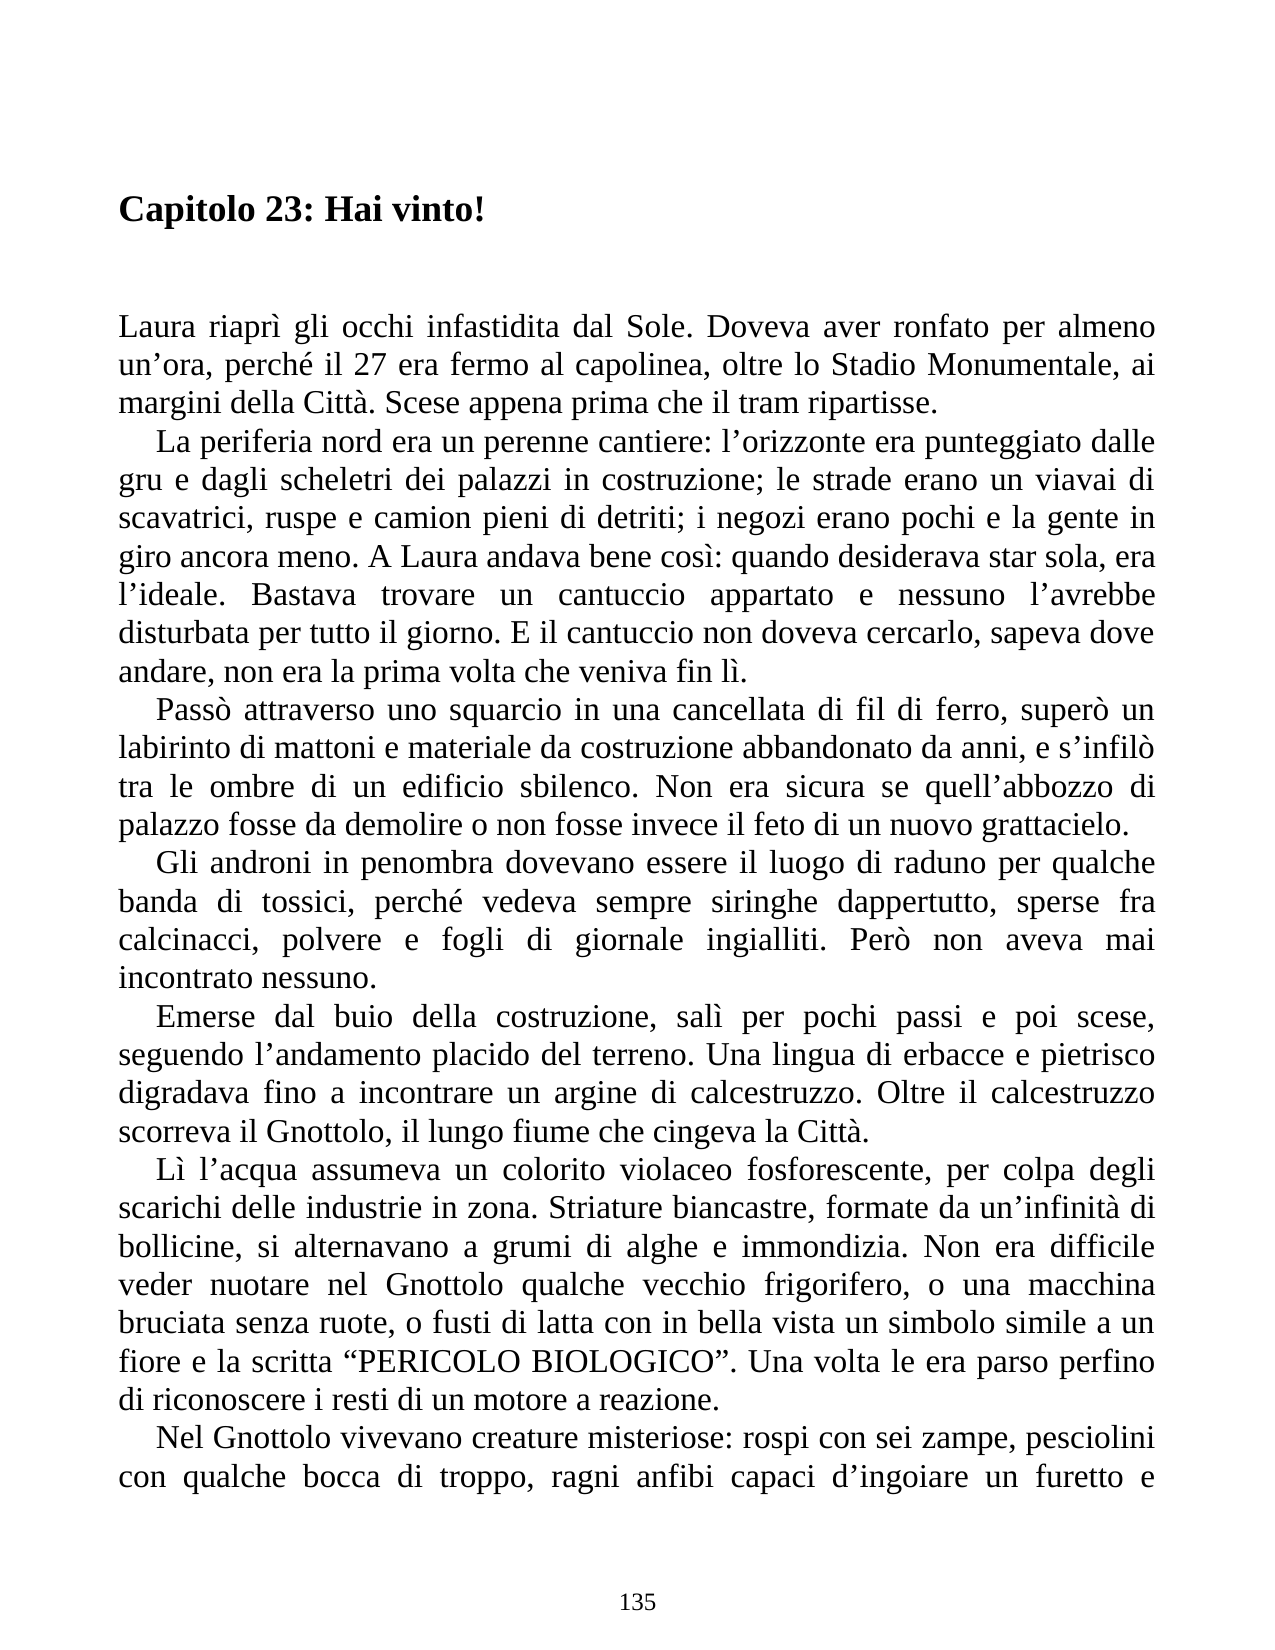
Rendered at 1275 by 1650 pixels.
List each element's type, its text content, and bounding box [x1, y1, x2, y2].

text Capitolo 23: Hai vinto! [118, 186, 1157, 229]
text Laura riaprì gli occhi infastidita dal Sole. Doveva aver ronfato per almeno un’ora, perché il 27 era fermo al capolinea, oltre lo Stadio Monumentale, ai margini della Città. Scese appena prima che il tram ripartisse. [118, 306, 1157, 421]
text La periferia nord era un perenne cantiere: l’orizzonte era punteggiato dalle gru e dagli scheletri dei palazzi in costruzione; le strade erano un viavai di scavatrici, ruspe e camion pieni di detriti; i negozi erano pochi e la gente in giro ancora meno. A Laura andava bene così: quando desiderava star sola, era l’ideale. Bastava trovare un cantuccio appartato e nessuno l’avrebbe disturbata per tutto il giorno. E il cantuccio non doveva cercarlo, sapeva dove andare, non era la prima volta che veniva fin lì. [118, 421, 1157, 689]
text Gli androni in penombra dovevano essere il luogo di raduno per qualche banda di tossici, perché vedeva sempre siringhe dappertutto, sperse fra calcinacci, polvere e fogli di giornale ingialliti. Però non aveva mai incontrato nessuno. [118, 842, 1157, 996]
text Lì l’acqua assumeva un colorito violaceo fosforescente, per colpa degli scarichi delle industrie in zona. Striature biancastre, formate da un’infinità di bollicine, si alternavano a grumi di alghe e immondizia. Non era difficile veder nuotare nel Gnottolo qualche vecchio frigorifero, o una macchina bruciata senza ruote, o fusti di latta con in bella vista un simbolo simile a un fiore e la scritta “PERICOLO BIOLOGICO”. Una volta le era parso perfino di riconoscere i resti di un motore a reazione. [118, 1149, 1157, 1417]
text Passò attraverso uno squarcio in una cancellata di fil di ferro, superò un labirinto di mattoni e materiale da costruzione abbandonato da anni, e s’infilò tra le ombre di un edificio sbilenco. Non era sicura se quell’abbozzo di palazzo fosse da demolire o non fosse invece il feto di un nuovo grattacielo. [118, 689, 1157, 842]
text Nel Gnottolo vivevano creature misteriose: rospi con sei zampe, pesciolini con qualche bocca di troppo, ragni anfibi capaci d’ingoiare un furetto e [118, 1417, 1157, 1494]
text Emerse dal buio della costruzione, salì per pochi passi e poi scese, seguendo l’andamento placido del terreno. Una lingua di erbacce e pietrisco digradava fino a incontrare un argine di calcestruzzo. Oltre il calcestruzzo scorreva il Gnottolo, il lungo fiume che cingeva la Città. [118, 996, 1157, 1149]
